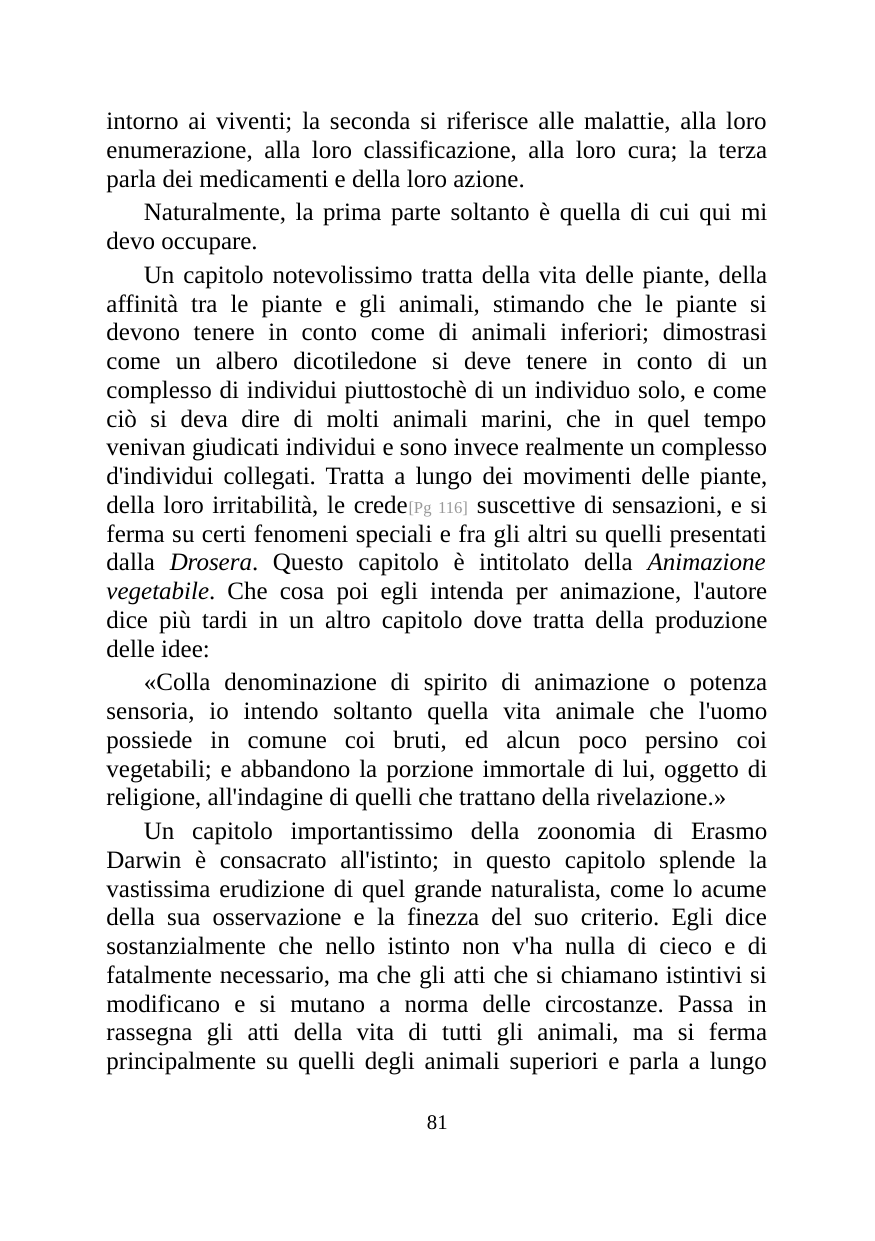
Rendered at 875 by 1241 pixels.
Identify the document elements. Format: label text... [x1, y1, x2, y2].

text «Colla denominazione di spirito di animazione o potenza sensoria, io intendo soltanto quella vita animale che l'uomo possiede in comune coi bruti, ed alcun poco persino coi vegetabili; e abbandono la porzione immortale di lui, oggetto di religione, all'indagine di quelli che trattano della rivelazione.» [106, 667, 768, 811]
text Un capitolo importantissimo della zoonomia di Erasmo Darwin è consacrato all'istinto; in questo capitolo splende la vastissima erudizione di quel grande naturalista, come lo acume della sua osservazione e la finezza del suo criterio. Egli dice sostanzialmente che nello istinto non v'ha nulla di cieco e di fatalmente necessario, ma che gli atti che si chiamano istintivi si modificano e si mutano a norma delle circostanze. Passa in rassegna gli atti della vita di tutti gli animali, ma si ferma principalmente su quelli degli animali superiori e parla a lungo [106, 816, 768, 1075]
text Naturalmente, la prima parte soltanto è quella di cui qui mi devo occupare. [106, 197, 768, 255]
text intorno ai viventi; la seconda si riferisce alle malattie, alla loro enumerazione, alla loro classificazione, alla loro cura; la terza parla dei medicamenti e della loro azione. [106, 106, 768, 192]
text Un capitolo notevolissimo tratta della vita delle piante, della affinità tra le piante e gli animali, stimando che le piante si devono tenere in conto come di animali inferiori; dimostrasi come un albero dicotiledone si deve tenere in conto di un complesso di individui piuttostochè di un individuo solo, e come ciò si deva dire di molti animali marini, che in quel tempo venivan giudicati individui e sono invece realmente un complesso d'individui collegati. Tratta a lungo dei movimenti delle piante, della loro irritabilità, le crede[Pg 116] suscettive di sensazioni, e si ferma su certi fenomeni speciali e fra gli altri su quelli presentati dalla Drosera. Questo capitolo è intitolato della Animazione vegetabile. Che cosa poi egli intenda per animazione, l'autore dice più tardi in un altro capitolo dove tratta della produzione delle idee: [106, 260, 768, 662]
